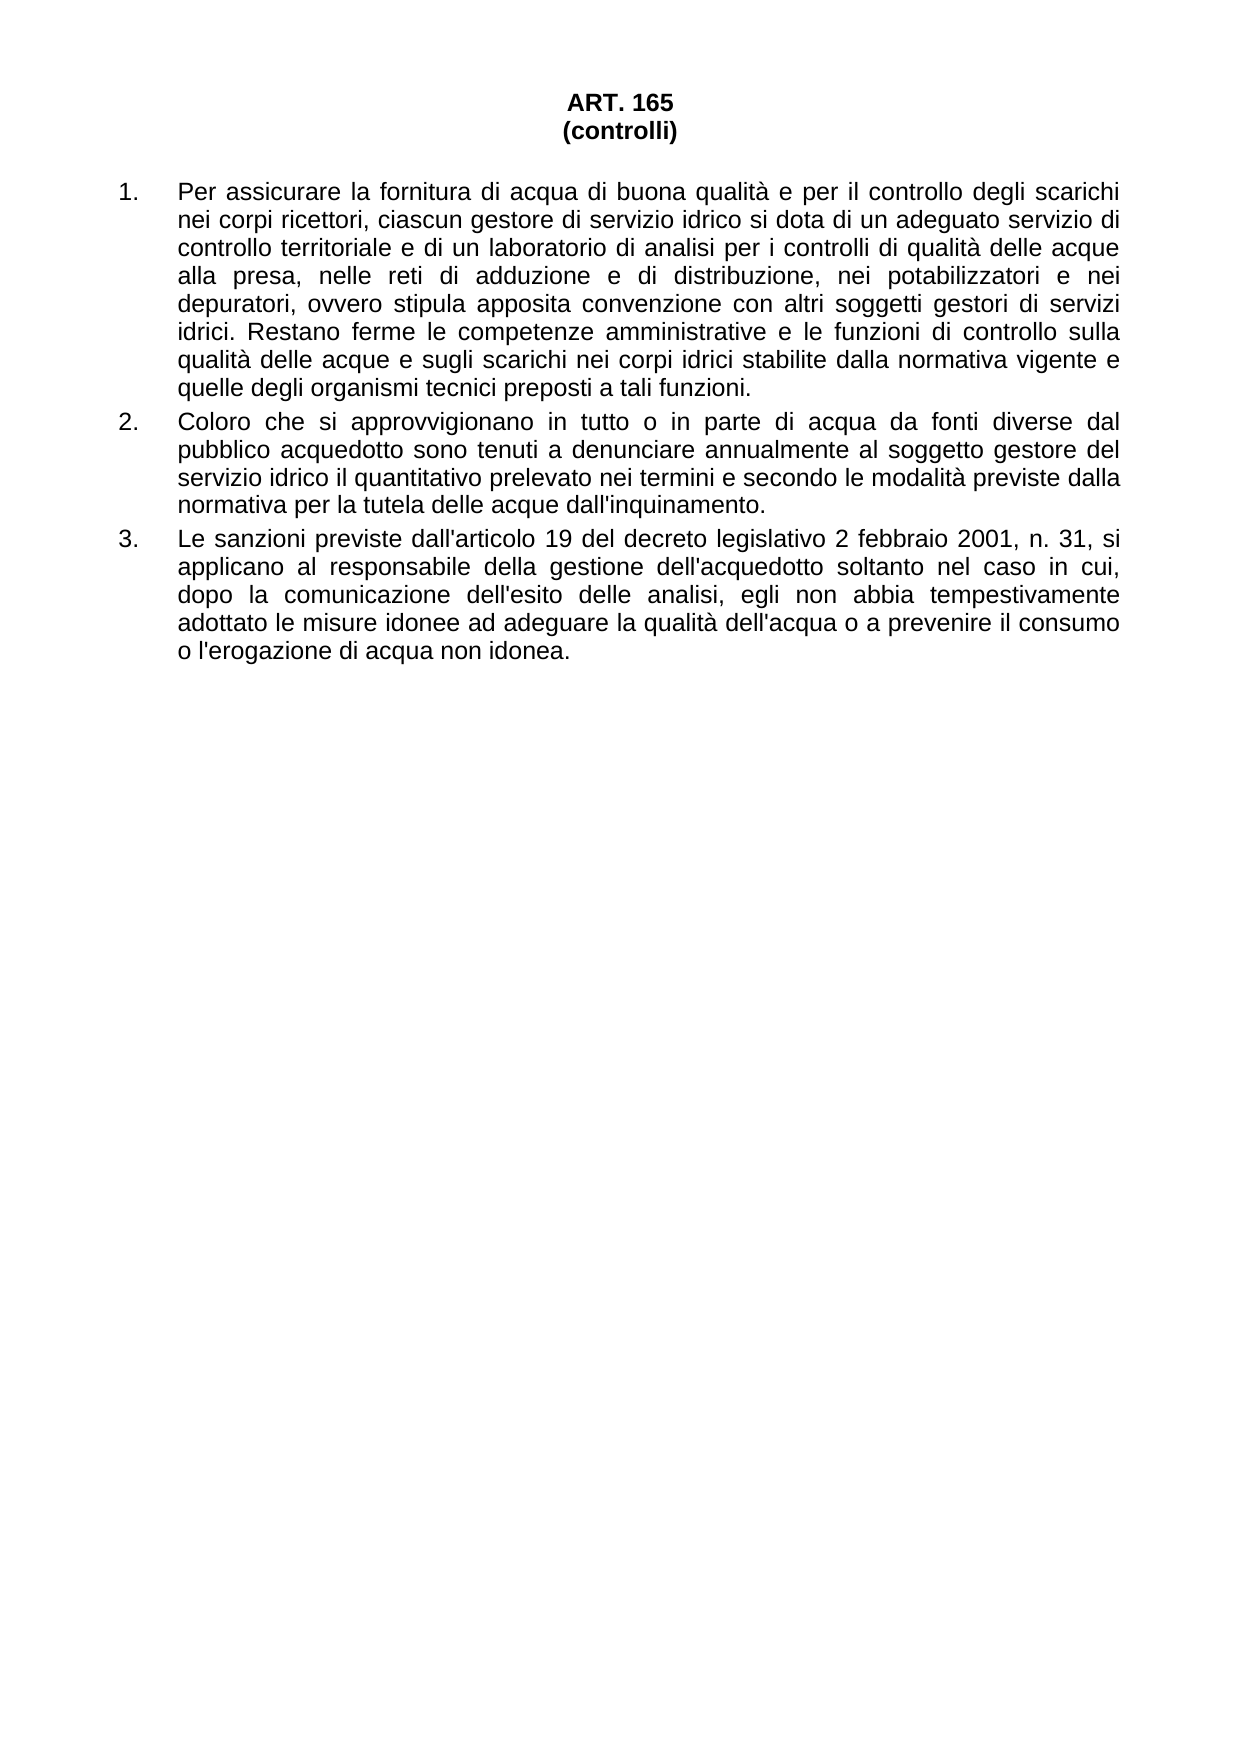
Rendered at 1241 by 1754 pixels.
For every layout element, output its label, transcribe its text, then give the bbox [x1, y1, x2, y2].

subtitle ART. 165 (controlli) [118, 88, 1122, 144]
text 2. Coloro che si approvvigionano in tutto o in parte di acqua da fonti diverse dal pubblico acquedotto sono tenuti a denunciare annualmente al soggetto gestore del servizio idrico il quantitativo prelevato nei termini e secondo le modalità previste dalla normativa per la tutela delle acque dall'inquinamento. [118, 407, 1122, 519]
text 3. Le sanzioni previste dall'articolo 19 del decreto legislativo 2 febbraio 2001, n. 31, si applicano al responsabile della gestione dell'acquedotto soltanto nel caso in cui, dopo la comunicazione dell'esito delle analisi, egli non abbia tempestivamente adottato le misure idonee ad adeguare la qualità dell'acqua o a prevenire il consumo o l'erogazione di acqua non idonea. [118, 525, 1122, 665]
text 1. Per assicurare la fornitura di acqua di buona qualità e per il controllo degli scarichi nei corpi ricettori, ciascun gestore di servizio idrico si dota di un adeguato servizio di controllo territoriale e di un laboratorio di analisi per i controlli di qualità delle acque alla presa, nelle reti di adduzione e di distribuzione, nei potabilizzatori e nei depuratori, ovvero stipula apposita convenzione con altri soggetti gestori di servizi idrici. Restano ferme le competenze amministrative e le funzioni di controllo sulla qualità delle acque e sugli scarichi nei corpi idrici stabilite dalla normativa vigente e quelle degli organismi tecnici preposti a tali funzioni. [118, 178, 1122, 402]
